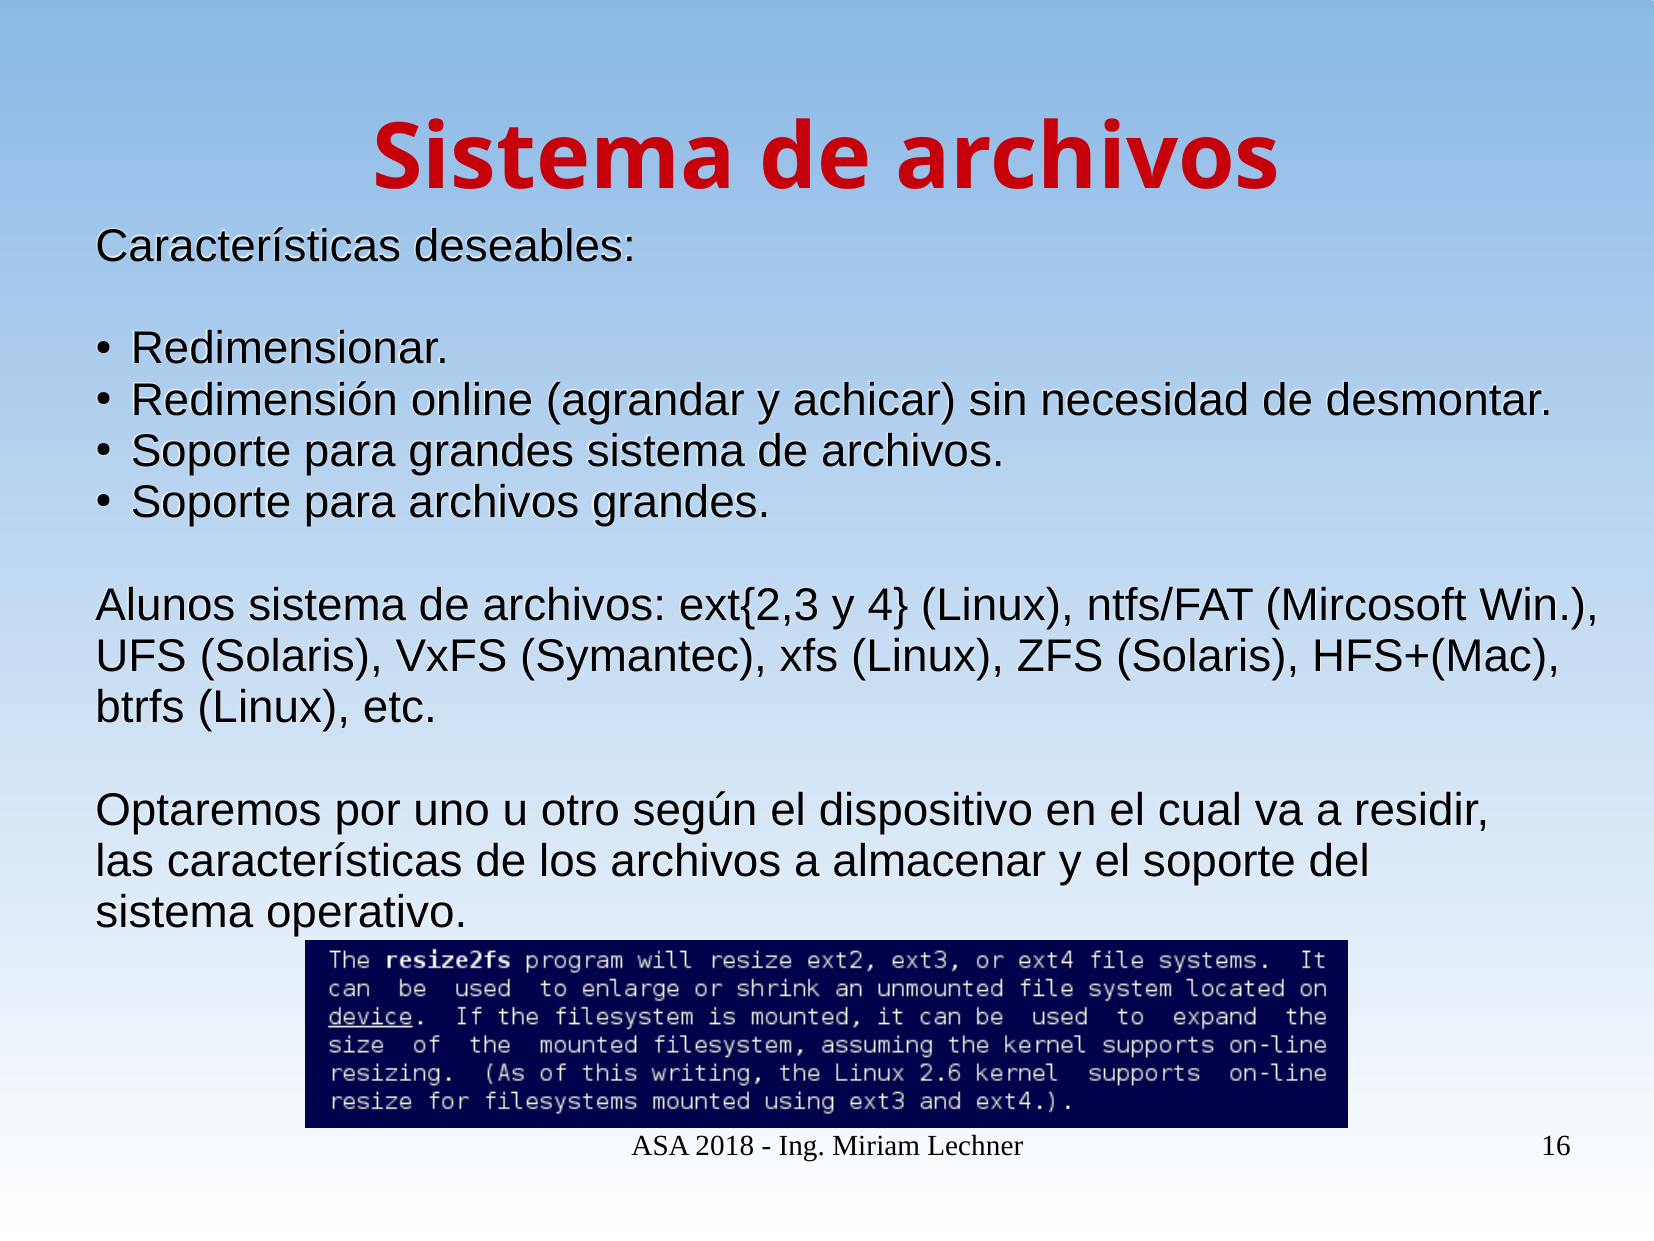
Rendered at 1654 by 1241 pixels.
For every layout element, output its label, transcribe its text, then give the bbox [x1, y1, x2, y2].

picture [305, 940, 1348, 1128]
title Sistema de archivos [82, 49, 1571, 212]
text_box Características deseables: Redimensionar. Redimensión online (agrandar y achicar) sin necesidad de desmontar. Soporte para grandes sistema de archivos. Soporte para archivos grandes. Alunos sistema de archivos: ext{2,3 y 4} (Linux), ntfs/FAT (Mircosoft Win.), UFS (Solaris), VxFS (Symantec), xfs (Linux), ZFS (Solaris), HFS+(Mac), btrfs (Linux), etc. Optaremos por uno u otro según el dispositivo en el cual va a residir, las características de los archivos a almacenar y el soporte del sistema operativo. [80, 212, 1628, 1099]
